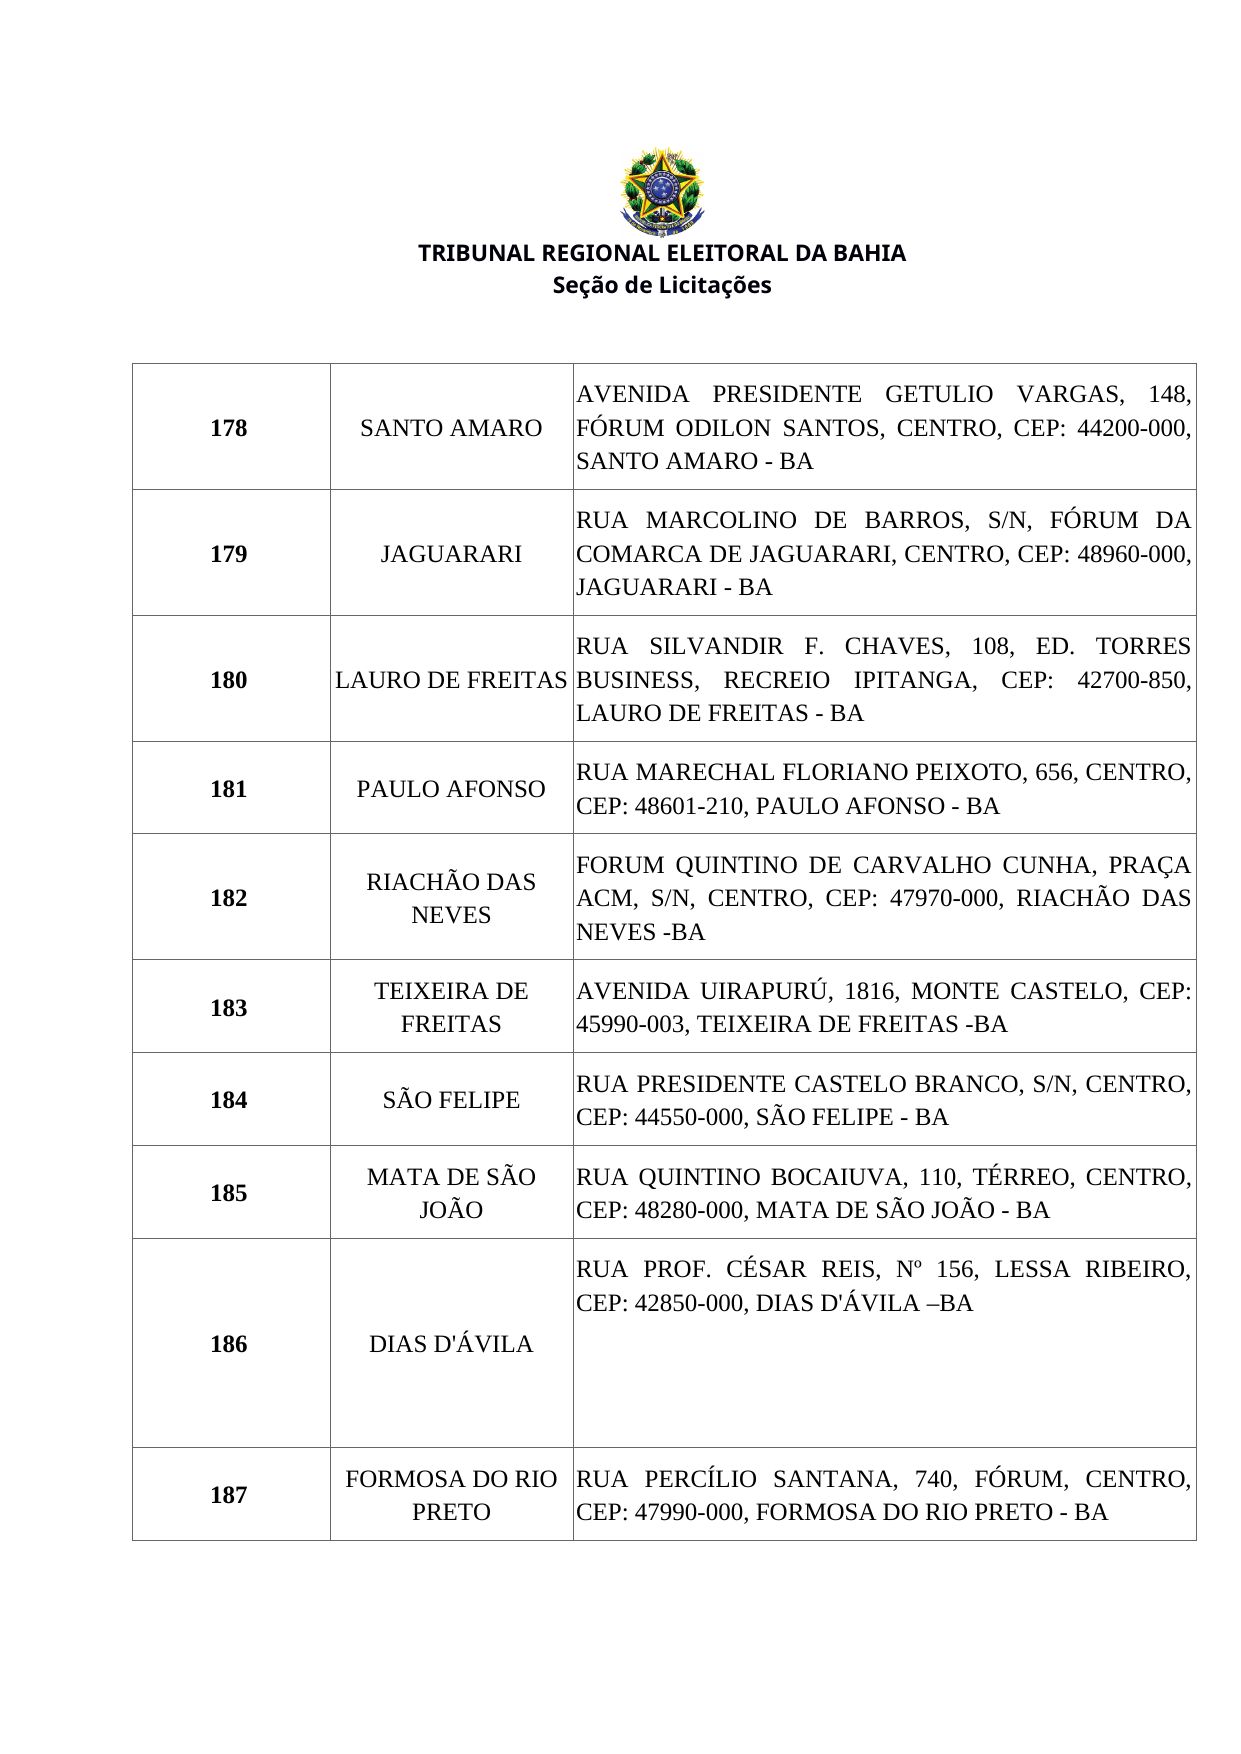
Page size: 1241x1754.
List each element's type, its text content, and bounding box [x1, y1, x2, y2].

table_cell LAURO DE FREITAS [331, 616, 573, 741]
table_cell 187 [133, 1448, 330, 1539]
table_cell JAGUARARI [331, 490, 573, 614]
table_cell MATA DE SÃO JOÃO [331, 1146, 573, 1237]
table_cell 181 [133, 742, 330, 833]
table_cell PAULO AFONSO [331, 742, 573, 833]
table_cell RIACHÃO DAS NEVES [331, 834, 573, 959]
table_cell RUA PRESIDENTE CASTELO BRANCO, S/N, CENTRO, CEP: 44550-000, SÃO FELIPE - BA [574, 1053, 1196, 1145]
table_cell RUA MARECHAL FLORIANO PEIXOTO, 656, CENTRO, CEP: 48601-210, PAULO AFONSO - BA [574, 742, 1196, 833]
table_cell 183 [133, 960, 330, 1052]
table_cell SÃO FELIPE [331, 1053, 573, 1145]
table_cell 179 [133, 490, 330, 614]
table_cell DIAS D'ÁVILA [331, 1239, 573, 1447]
table_cell SANTO AMARO [331, 364, 573, 488]
table_cell 185 [133, 1146, 330, 1237]
table_cell TEIXEIRA DE FREITAS [331, 960, 573, 1052]
table_cell AVENIDA PRESIDENTE GETULIO VARGAS, 148, FÓRUM ODILON SANTOS, CENTRO, CEP: 44200-000, SANTO AMARO - BA [574, 364, 1196, 488]
table_cell 180 [133, 616, 330, 741]
table_cell RUA QUINTINO BOCAIUVA, 110, TÉRREO, CENTRO, CEP: 48280-000, MATA DE SÃO JOÃO - BA [574, 1146, 1196, 1237]
table_cell RUA SILVANDIR F. CHAVES, 108, ED. TORRES BUSINESS, RECREIO IPITANGA, CEP: 42700-850, LAURO DE FREITAS - BA [574, 616, 1196, 741]
table_cell RUA PERCÍLIO SANTANA, 740, FÓRUM, CENTRO, CEP: 47990-000, FORMOSA DO RIO PRETO - BA [574, 1448, 1196, 1539]
table_cell 178 [133, 364, 330, 488]
table_cell 182 [133, 834, 330, 959]
table_cell FORUM QUINTINO DE CARVALHO CUNHA, PRAÇA ACM, S/N, CENTRO, CEP: 47970-000, RIACHÃO DAS NEVES -BA [574, 834, 1196, 959]
table_cell RUA PROF. CÉSAR REIS, Nº 156, LESSA RIBEIRO, CEP: 42850-000, DIAS D'ÁVILA –BA [574, 1239, 1196, 1447]
table_cell AVENIDA UIRAPURÚ, 1816, MONTE CASTELO, CEP: 45990-003, TEIXEIRA DE FREITAS -BA [574, 960, 1196, 1052]
table_cell 186 [133, 1239, 330, 1447]
table_cell 184 [133, 1053, 330, 1145]
table_cell RUA MARCOLINO DE BARROS, S/N, FÓRUM DA COMARCA DE JAGUARARI, CENTRO, CEP: 48960-000, JAGUARARI - BA [574, 490, 1196, 614]
table_cell FORMOSA DO RIO PRETO [331, 1448, 573, 1539]
